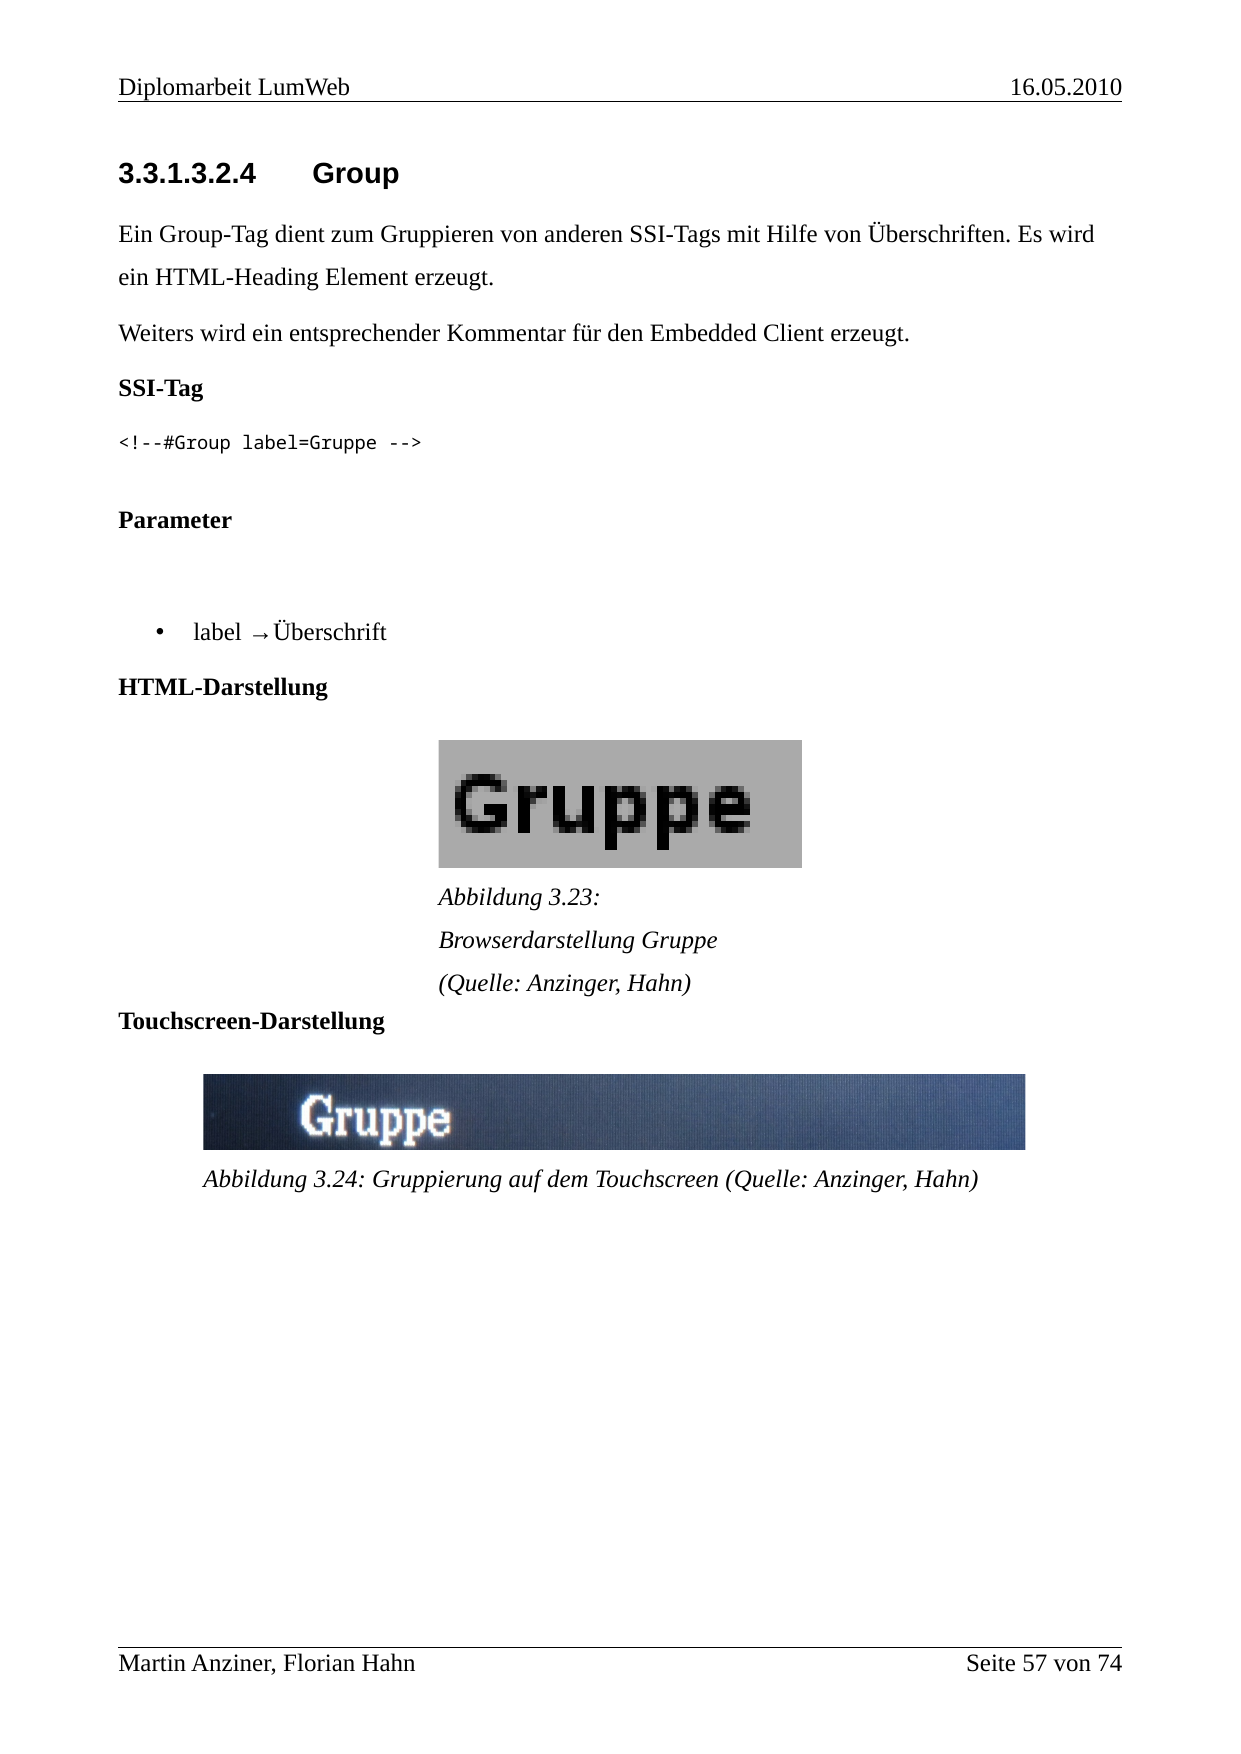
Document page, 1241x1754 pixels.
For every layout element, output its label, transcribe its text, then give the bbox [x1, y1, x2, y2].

text Parameter [118, 505, 1122, 534]
text Touchscreen-Darstellung [118, 1006, 1122, 1035]
text SSI-Tag [118, 373, 1122, 402]
picture [203, 1111, 1026, 1135]
text <!--#Group label=Gruppe --> [118, 429, 1122, 454]
text Abbildung 3.24: Gruppierung auf dem Touchscreen (Quelle: Anzinger, Hahn) [203, 1161, 1037, 1193]
subtitle Group [118, 156, 1122, 190]
picture [438, 740, 802, 868]
text HTML-Darstellung [118, 672, 1122, 701]
text Ein Group-Tag dient zum Gruppieren von anderen SSI-Tags mit Hilfe von Überschriften. Es wird ein HTML-Heading Element erzeugt. [118, 219, 1122, 291]
text Abbildung 3.23: Browserdarstellung Gruppe (Quelle: Anzinger, Hahn) [438, 868, 802, 997]
text Weiters wird ein entsprechender Kommentar für den Embedded Client erzeugt. [118, 318, 1122, 346]
list label →Überschrift [156, 617, 1122, 645]
